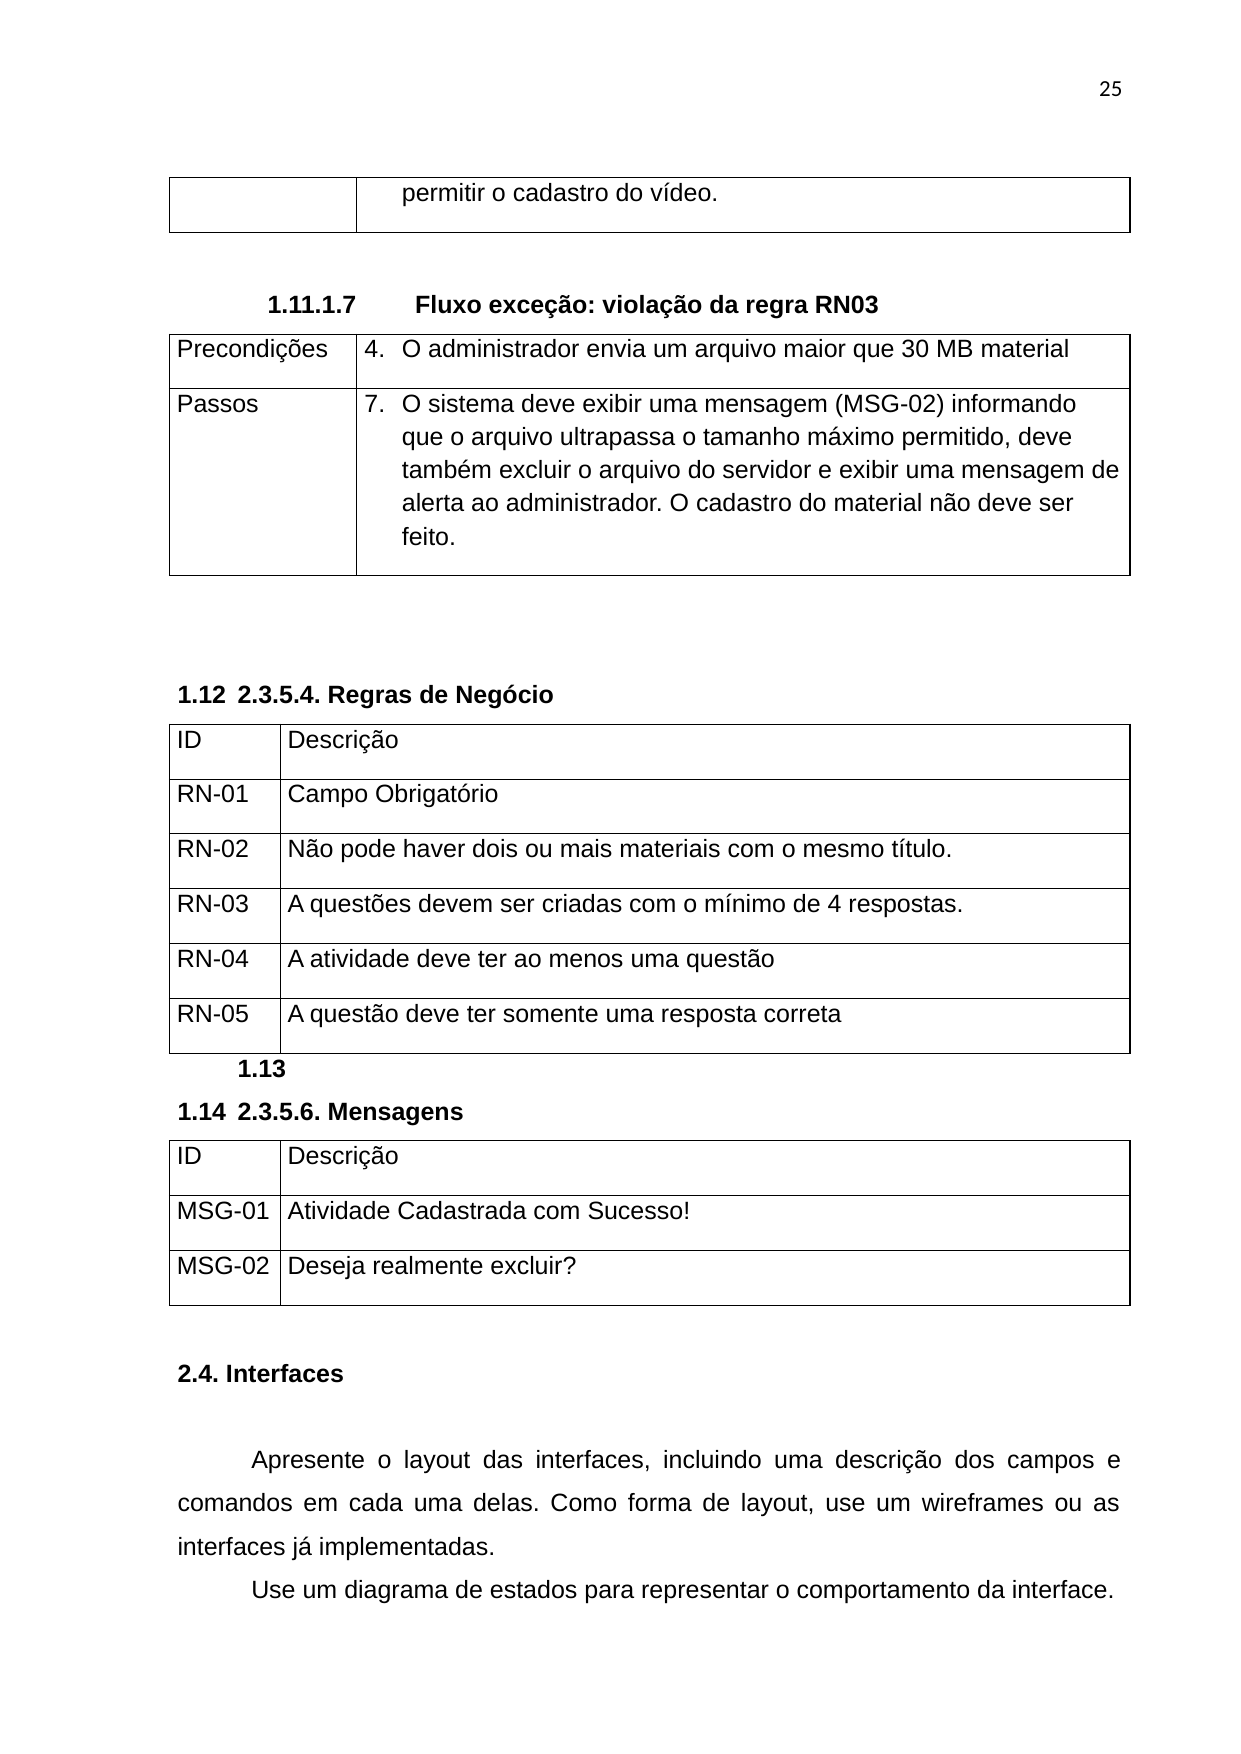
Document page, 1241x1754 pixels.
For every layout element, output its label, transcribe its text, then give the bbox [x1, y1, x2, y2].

table_header ID [170, 1141, 280, 1195]
table_header Descrição [281, 725, 1129, 778]
table_header O administrador envia um arquivo maior que 30 MB material [357, 335, 1129, 388]
table_cell A questões devem ser criadas com o mínimo de 4 respostas. [281, 889, 1129, 943]
table_cell MSG-01 [170, 1196, 280, 1250]
table_cell RN-01 [170, 780, 280, 833]
table_cell RN-02 [170, 834, 280, 888]
table_cell RN-04 [170, 944, 280, 998]
text Apresente o layout das interfaces, incluindo uma descrição dos campos e comandos em cada uma delas. Como forma de layout, use um wireframes ou as interfaces já implementadas. [177, 1445, 1122, 1560]
table_header ID [170, 725, 280, 778]
table_cell Deseja realmente excluir? [281, 1251, 1129, 1305]
subtitle Fluxo exceção: violação da regra RN03 [267, 290, 1122, 319]
subtitle 2.3.5.4. Regras de Negócio [177, 680, 1122, 709]
table_cell RN-05 [170, 999, 280, 1053]
table_header Precondições [170, 335, 356, 388]
table_cell A atividade deve ter ao menos uma questão [281, 944, 1129, 998]
table_cell MSG-02 [170, 1251, 280, 1305]
subtitle 2.4. Interfaces [177, 1359, 1122, 1388]
table_cell permitir o cadastro do vídeo. [357, 178, 1129, 232]
table_cell O sistema deve exibir uma mensagem (MSG-02) informando que o arquivo ultrapassa o tamanho máximo permitido, deve também excluir o arquivo do servidor e exibir uma mensagem de alerta ao administrador. O cadastro do material não deve ser feito. [357, 389, 1129, 575]
table_cell RN-03 [170, 889, 280, 943]
table_cell A questão deve ter somente uma resposta correta [281, 999, 1129, 1053]
table_cell Atividade Cadastrada com Sucesso! [281, 1196, 1129, 1250]
table_cell Passos [170, 389, 356, 575]
table_cell [170, 178, 356, 232]
table_cell Não pode haver dois ou mais materiais com o mesmo título. [281, 834, 1129, 888]
subtitle 2.3.5.6. Mensagens [177, 1097, 1122, 1126]
table_header Descrição [281, 1141, 1129, 1195]
table_cell Campo Obrigatório [281, 780, 1129, 833]
text Use um diagrama de estados para representar o comportamento da interface. [177, 1574, 1122, 1603]
